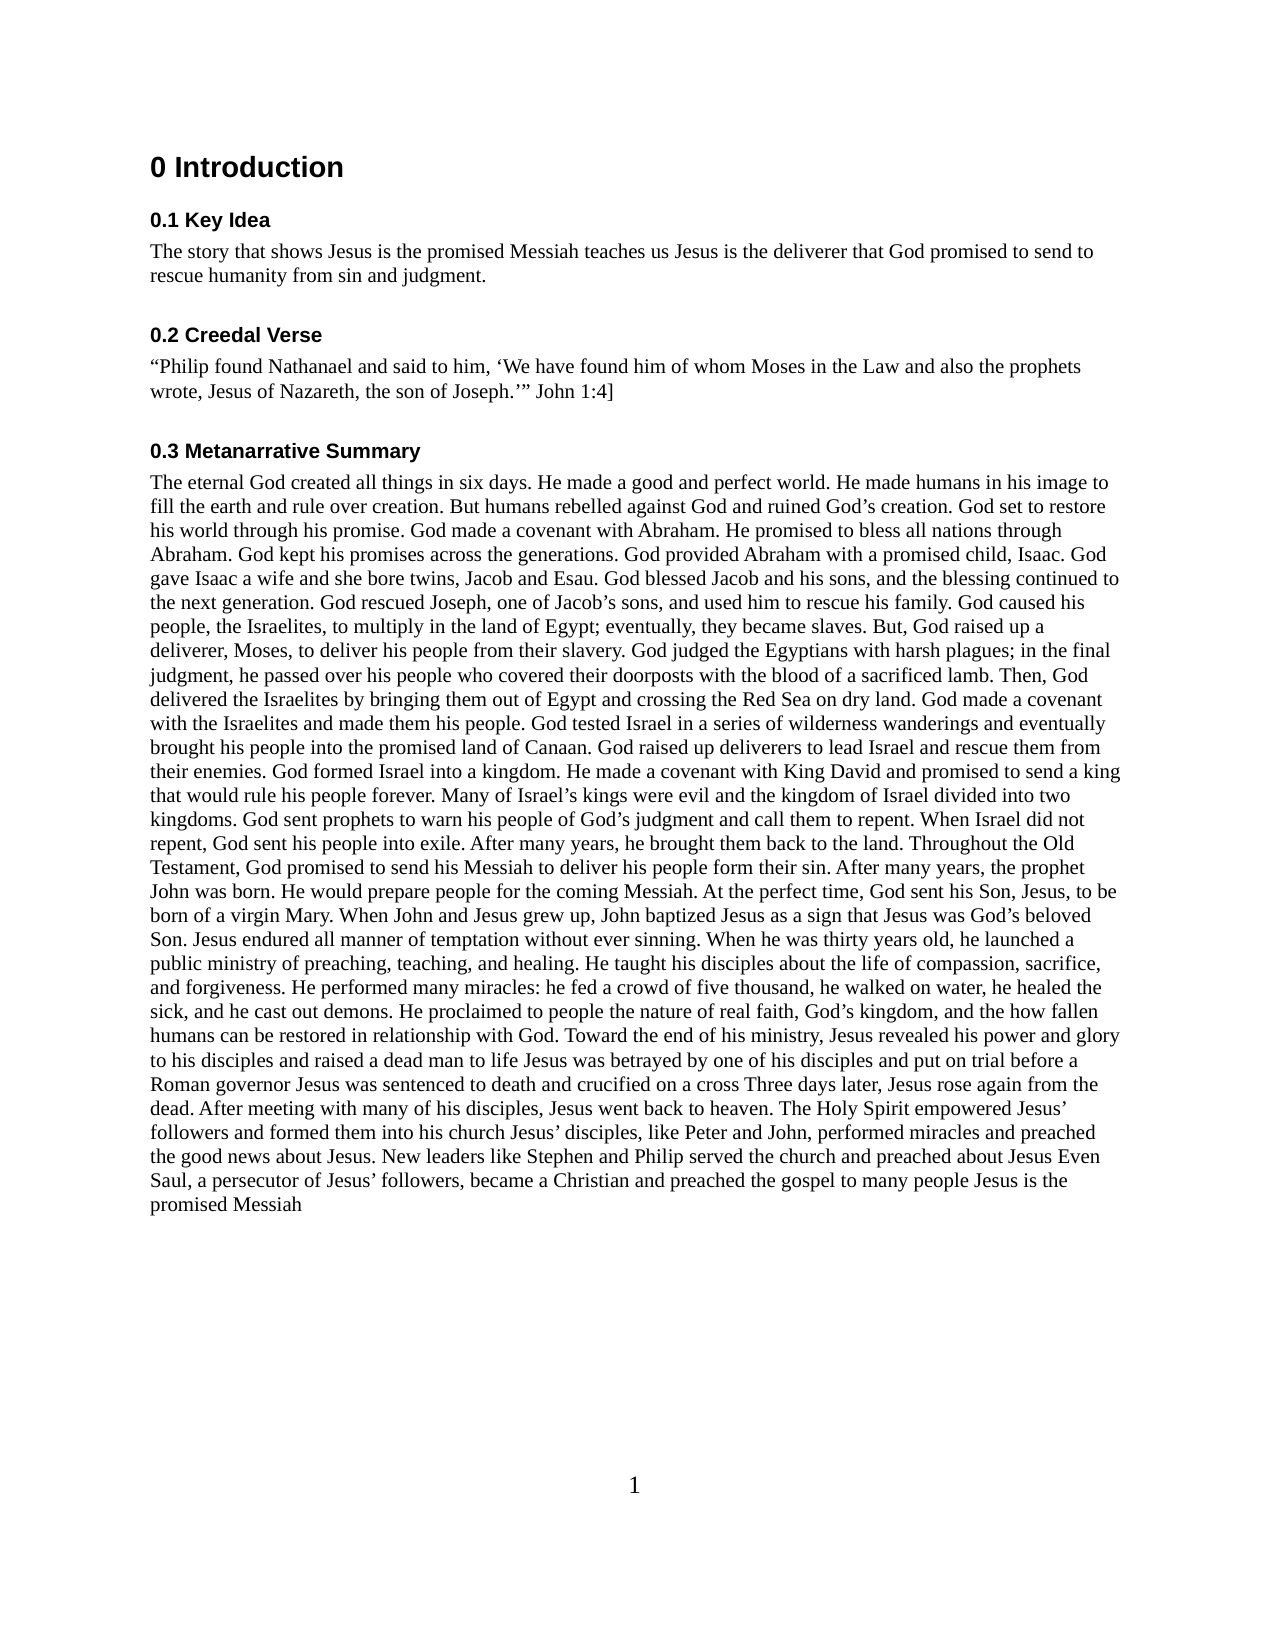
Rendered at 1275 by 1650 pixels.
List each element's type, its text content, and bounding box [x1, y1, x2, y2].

subtitle 0.2 Creedal Verse [150, 323, 1125, 347]
text The story that shows Jesus is the promised Messiah teaches us Jesus is the deliverer that God promised to send to rescue humanity from sin and judgment. [150, 239, 1125, 287]
subtitle 0.1 Key Idea [150, 207, 1125, 231]
subtitle 0 Introduction [150, 150, 1125, 183]
text “Philip found Nathanael and said to him, ‘We have found him of whom Moses in the Law and also the prophets wrote, Jesus of Nazareth, the son of Joseph.’” John 1:4] [150, 354, 1125, 403]
subtitle 0.3 Metanarrative Summary [150, 438, 1125, 462]
text The eternal God created all things in six days. He made a good and perfect world. He made humans in his image to fill the earth and rule over creation. But humans rebelled against God and ruined God’s creation. God set to restore his world through his promise. God made a covenant with Abraham. He promised to bless all nations through Abraham. God kept his promises across the generations. God provided Abraham with a promised child, Isaac. God gave Isaac a wife and she bore twins, Jacob and Esau. God blessed Jacob and his sons, and the blessing continued to the next generation. God rescued Joseph, one of Jacob’s sons, and used him to rescue his family. God caused his people, the Israelites, to multiply in the land of Egypt; eventually, they became slaves. But, God raised up a deliverer, Moses, to deliver his people from their slavery. God judged the Egyptians with harsh plagues; in the final judgment, he passed over his people who covered their doorposts with the blood of a sacrificed lamb. Then, God delivered the Israelites by bringing them out of Egypt and crossing the Red Sea on dry land. God made a covenant with the Israelites and made them his people. God tested Israel in a series of wilderness wanderings and eventually brought his people into the promised land of Canaan. God raised up deliverers to lead Israel and rescue them from their enemies. God formed Israel into a kingdom. He made a covenant with King David and promised to send a king that would rule his people forever. Many of Israel’s kings were evil and the kingdom of Israel divided into two kingdoms. God sent prophets to warn his people of God’s judgment and call them to repent. When Israel did not repent, God sent his people into exile. After many years, he brought them back to the land. Throughout the Old Testament, God promised to send his Messiah to deliver his people form their sin. After many years, the prophet John was born. He would prepare people for the coming Messiah. At the perfect time, God sent his Son, Jesus, to be born of a virgin Mary. When John and Jesus grew up, John baptized Jesus as a sign that Jesus was God’s beloved Son. Jesus endured all manner of temptation without ever sinning. When he was thirty years old, he launched a public ministry of preaching, teaching, and healing. He taught his disciples about the life of compassion, sacrifice, and forgiveness. He performed many miracles: he fed a crowd of five thousand, he walked on water, he healed the sick, and he cast out demons. He proclaimed to people the nature of real faith, God’s kingdom, and the how fallen humans can be restored in relationship with God. Toward the end of his ministry, Jesus revealed his power and glory to his disciples and raised a dead man to life Jesus was betrayed by one of his disciples and put on trial before a Roman governor Jesus was sentenced to death and crucified on a cross Three days later, Jesus rose again from the dead. After meeting with many of his disciples, Jesus went back to heaven. The Holy Spirit empowered Jesus’ followers and formed them into his church Jesus’ disciples, like Peter and John, performed miracles and preached the good news about Jesus. New leaders like Stephen and Philip served the church and preached about Jesus Even Saul, a persecutor of Jesus’ followers, became a Christian and preached the gospel to many people Jesus is the promised Messiah [150, 470, 1125, 1216]
